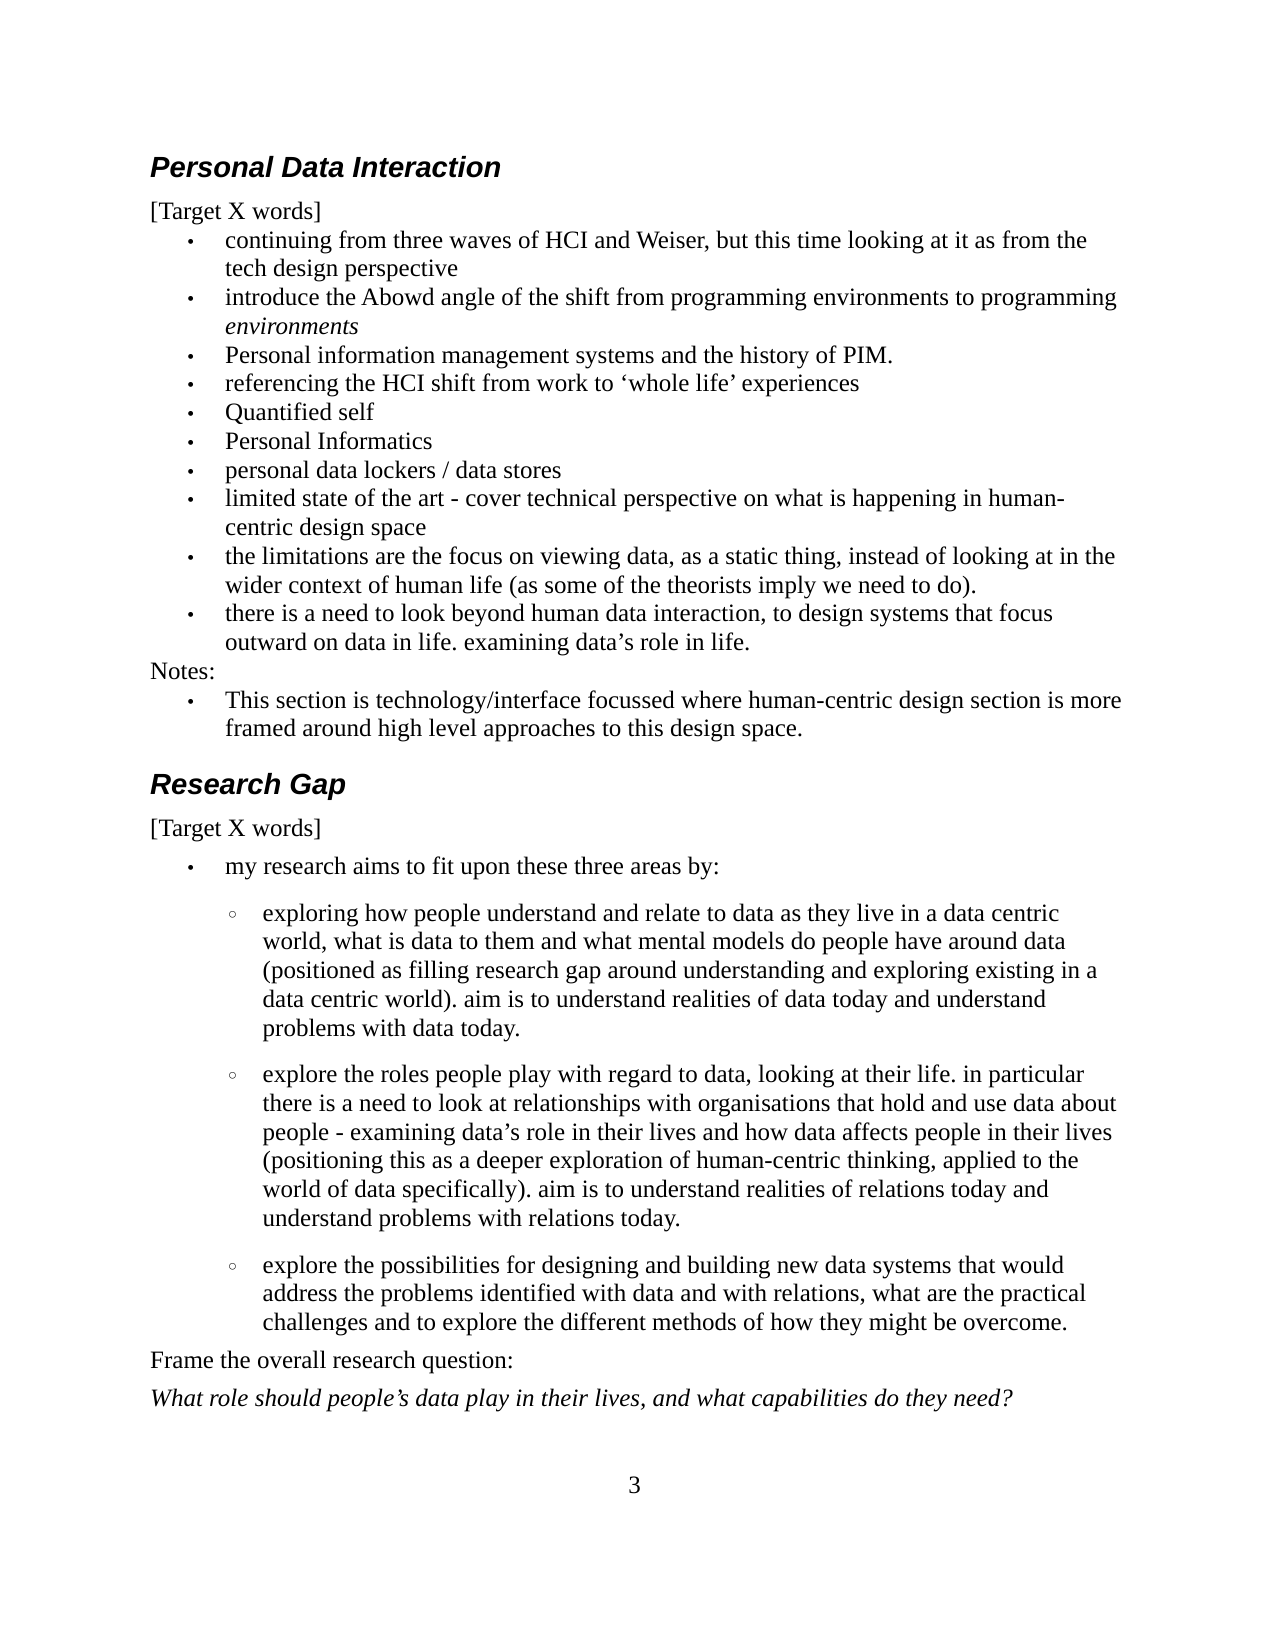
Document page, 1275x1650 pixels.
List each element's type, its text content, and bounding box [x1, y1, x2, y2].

list continuing from three waves of HCI and Weiser, but this time looking at it as from the tech design perspective [187, 225, 1125, 282]
text Frame the overall research question: [150, 1345, 1125, 1374]
text Notes: [150, 656, 1125, 685]
list This section is technology/interface focussed where human-centric design section is more framed around high level approaches to this design space. [187, 685, 1125, 742]
list explore the possibilities for designing and building new data systems that would address the problems identified with data and with relations, what are the practical challenges and to explore the different methods of how they might be overcome. [225, 1250, 1125, 1336]
list Personal information management systems and the history of PIM. [187, 340, 1125, 368]
list limited state of the art - cover technical perspective on what is happening in human-centric design space [187, 483, 1125, 541]
text [Target X words] [150, 813, 1125, 842]
text [Target X words] [150, 196, 1125, 225]
list Personal Informatics [187, 426, 1125, 455]
list exploring how people understand and relate to data as they live in a data centric world, what is data to them and what mental models do people have around data (positioned as filling research gap around understanding and exploring existing in a data centric world). aim is to understand realities of data today and understand problems with data today. [225, 898, 1125, 1041]
list introduce the Abowd angle of the shift from programming environments to programming environments [187, 282, 1125, 340]
subtitle Personal Data Interaction [150, 150, 1125, 183]
list there is a need to look beyond human data interaction, to design systems that focus outward on data in life. examining data’s role in life. [187, 598, 1125, 656]
list Quantified self [187, 397, 1125, 426]
subtitle Research Gap [150, 767, 1125, 801]
text What role should people’s data play in their lives, and what capabilities do they need? [150, 1383, 1125, 1411]
list explore the roles people play with regard to data, looking at their life. in particular there is a need to look at relationships with organisations that hold and use data about people - examining data’s role in their lives and how data affects people in their lives (positioning this as a deeper exploration of human-centric thinking, applied to the world of data specifically). aim is to understand realities of relations today and understand problems with relations today. [225, 1059, 1125, 1232]
list the limitations are the focus on viewing data, as a static thing, instead of looking at in the wider context of human life (as some of the theorists imply we need to do). [187, 541, 1125, 598]
list referencing the HCI shift from work to ‘whole life’ experiences [187, 368, 1125, 397]
list personal data lockers / data stores [187, 455, 1125, 483]
list my research aims to fit upon these three areas by: [187, 851, 1125, 880]
